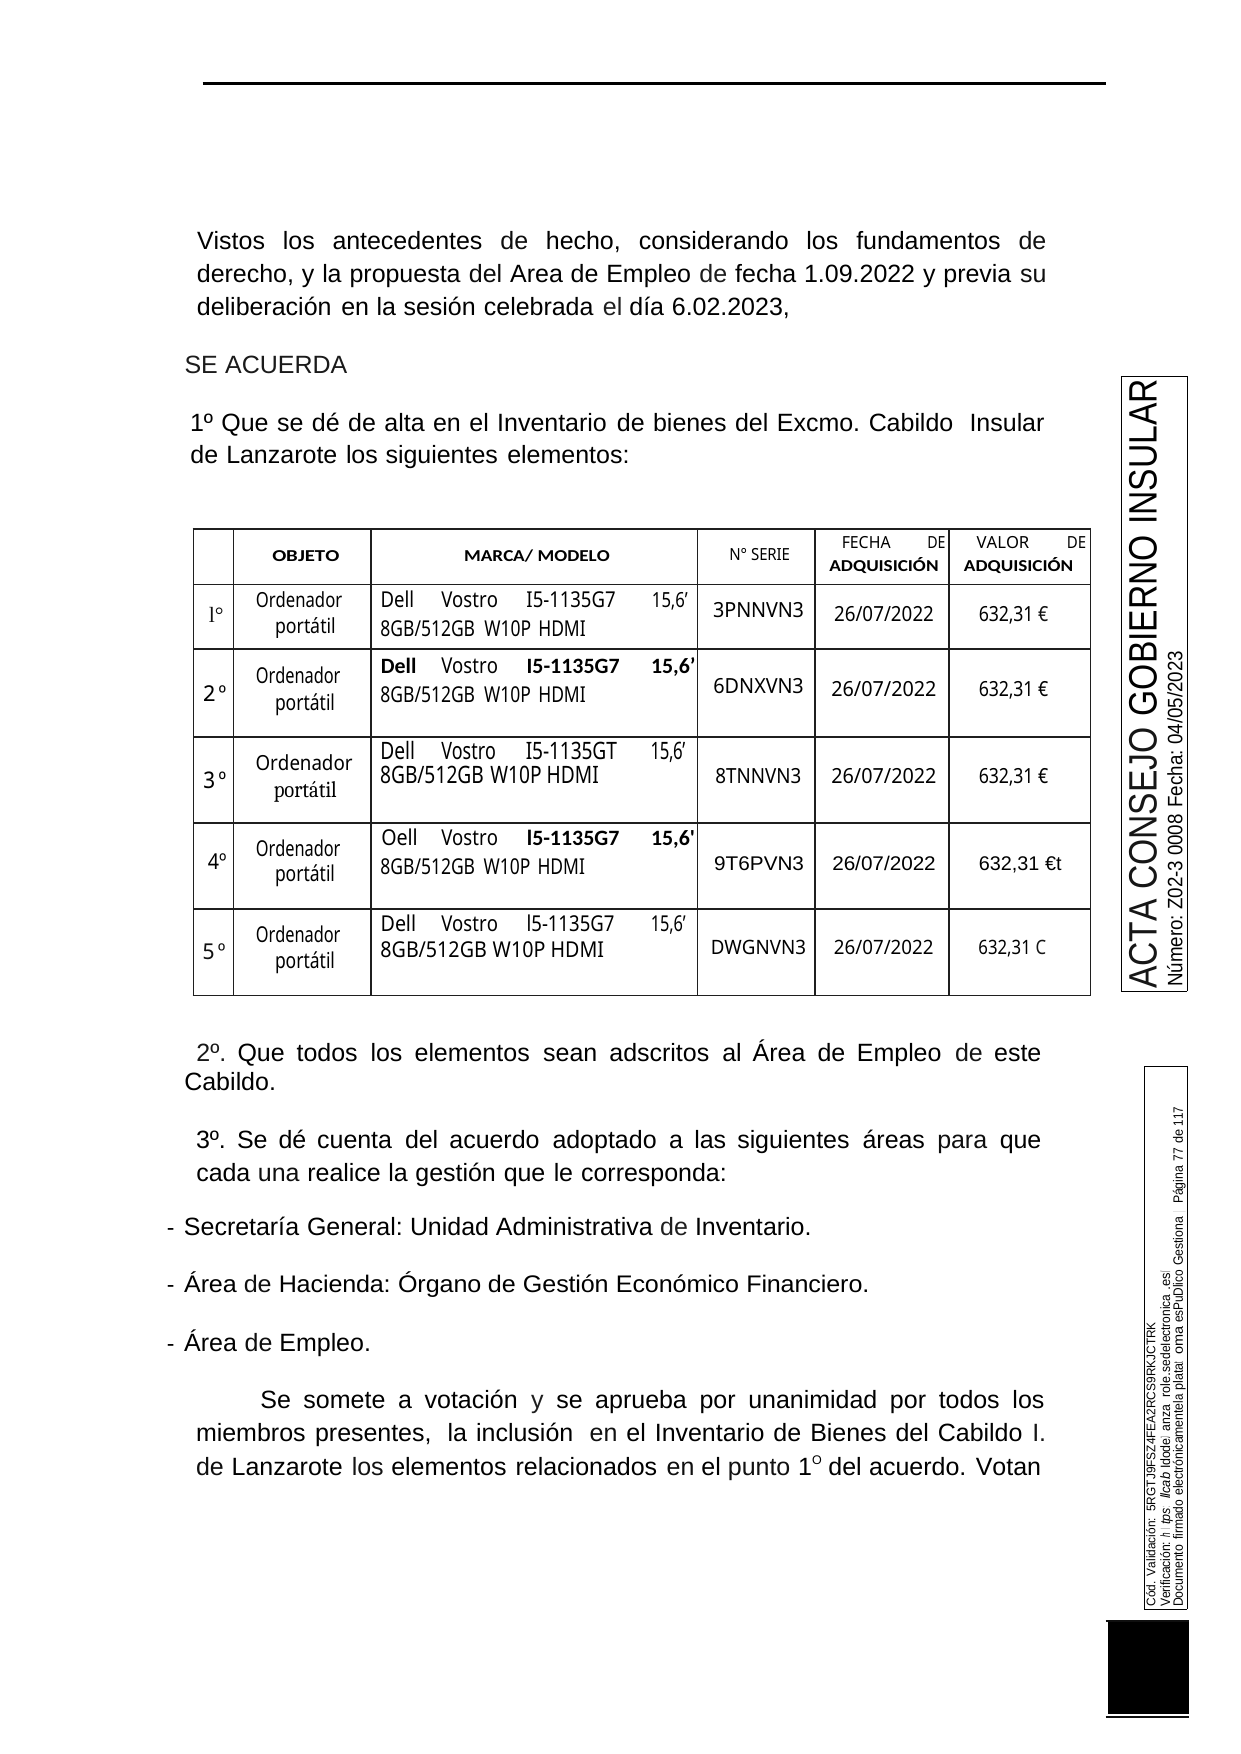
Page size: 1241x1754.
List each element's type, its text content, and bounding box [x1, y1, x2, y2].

table_cell 6DNXVN3 [698, 650, 814, 736]
table_header VALOR DE ADQUISICIÓN [950, 530, 1090, 584]
text ACTA CONSEJO GOBIERNO INSULAR [1122, 378, 1163, 991]
text Se somete a votación y se aprueba por unanimidad por todos los miembros presentes, la inclusión en el Inventario de Bienes del Cabildo I. de Lanzarote los elementos relacionados en el punto 1O del acuerdo. Votan [196, 1385, 1046, 1480]
table_header OBJETO [234, 530, 370, 584]
text Número: Z02-3 0008 Fecha: 04/05/2023 [1164, 381, 1185, 991]
table_cell 26/07/2022 [816, 585, 948, 648]
table_cell 4º [194, 824, 233, 908]
table_cell 26/07/2022 [816, 738, 948, 822]
table_cell Ordenador portátil [234, 910, 370, 995]
table_header FECHA DE ADQUISICIÓN [816, 530, 948, 584]
text 2º. Que todos los elementos sean adscritos al Área de Empleo de este Cabildo. [184, 1037, 1105, 1096]
table_cell 3PNNVN3 [698, 585, 814, 648]
table_cell 9T6PVN3 [698, 824, 814, 908]
table_cell 632,31 C [950, 910, 1090, 995]
table_cell 632,31 € [950, 738, 1090, 822]
table_cell DWGNVN3 [698, 910, 814, 995]
text SE ACUERDA [184, 350, 1207, 379]
list Área de Empleo. [167, 1328, 1144, 1357]
text Vistos los antecedentes de hecho, considerando los fundamentos de derecho, y la propuesta del Area de Empleo de fecha 1.09.2022 y previa su deliberación en la sesión celebrada el día 6.02.2023, [197, 226, 1046, 320]
table_cell Ordenador portátil [234, 585, 370, 648]
table_cell 26/07/2022 [816, 650, 948, 736]
table_cell 632,31 €t [950, 824, 1090, 908]
text 1º Que se dé de alta en el Inventario de bienes del Excmo. Cabildo Insular de Lanzarote los siguientes elementos: [190, 408, 1044, 469]
list Secretaría General: Unidad Administrativa de Inventario. [167, 1212, 1144, 1241]
table_header N° SERIE [698, 530, 814, 584]
table_cell 8TNNVN3 [698, 738, 814, 822]
table_cell Dell Vostro I5-1135GT 15,6’ 8GB/512GB W10P HDMI [372, 738, 697, 822]
table_cell Dell Vostro l5-1135G7 15,6’ 8GB/512GB W10P HDMI [372, 910, 697, 995]
table_cell 26/07/2022 [816, 824, 948, 908]
table_cell Dell Vostro I5-1135G7 15,6’ 8GB/512GB W10P HDMI [372, 650, 697, 736]
table_header [194, 530, 233, 584]
text Documento firmado electrónicamente la platat oma esPuDlico Gestiona | Página 77 de 117 [1171, 1068, 1185, 1609]
table_cell Ordenador portátil [234, 650, 370, 736]
picture [1108, 1622, 1189, 1714]
table_cell 5º [194, 910, 233, 995]
table_header MARCA/ MODELO [372, 530, 697, 584]
text Cód. Validación: 5RGTJ9FSZ4FEA2RCS9RKJCTRK [1145, 1068, 1157, 1609]
list [1188, 1328, 1207, 1357]
table_cell l° [194, 585, 233, 648]
table_cell 632,31 € [950, 650, 1090, 736]
table_cell Ordenador portátil [234, 738, 370, 822]
list Área de Hacienda: Órgano de Gestión Económico Financiero. [167, 1270, 1144, 1298]
text 3º. Se dé cuenta del acuerdo adoptado a las siguientes áreas para que cada una realice la gestión que le corresponda: [196, 1125, 1090, 1187]
table_cell Ordenador portátil [234, 824, 370, 908]
text Verificación: h I tps: llcab IdodeJ anza role.sedeIectronica .es/ [1159, 1068, 1171, 1609]
table_cell 2º [194, 650, 233, 736]
table_cell Dell Vostro I5-1135G7 15,6’ 8GB/512GB W10P HDMI [372, 585, 697, 648]
table_cell 26/07/2022 [816, 910, 948, 995]
table_cell 3º [194, 738, 233, 822]
table_cell Oell Vostro l5-1135G7 15,6' 8GB/512GB W10P HDMI [372, 824, 697, 908]
table_cell 632,31 € [950, 585, 1090, 648]
